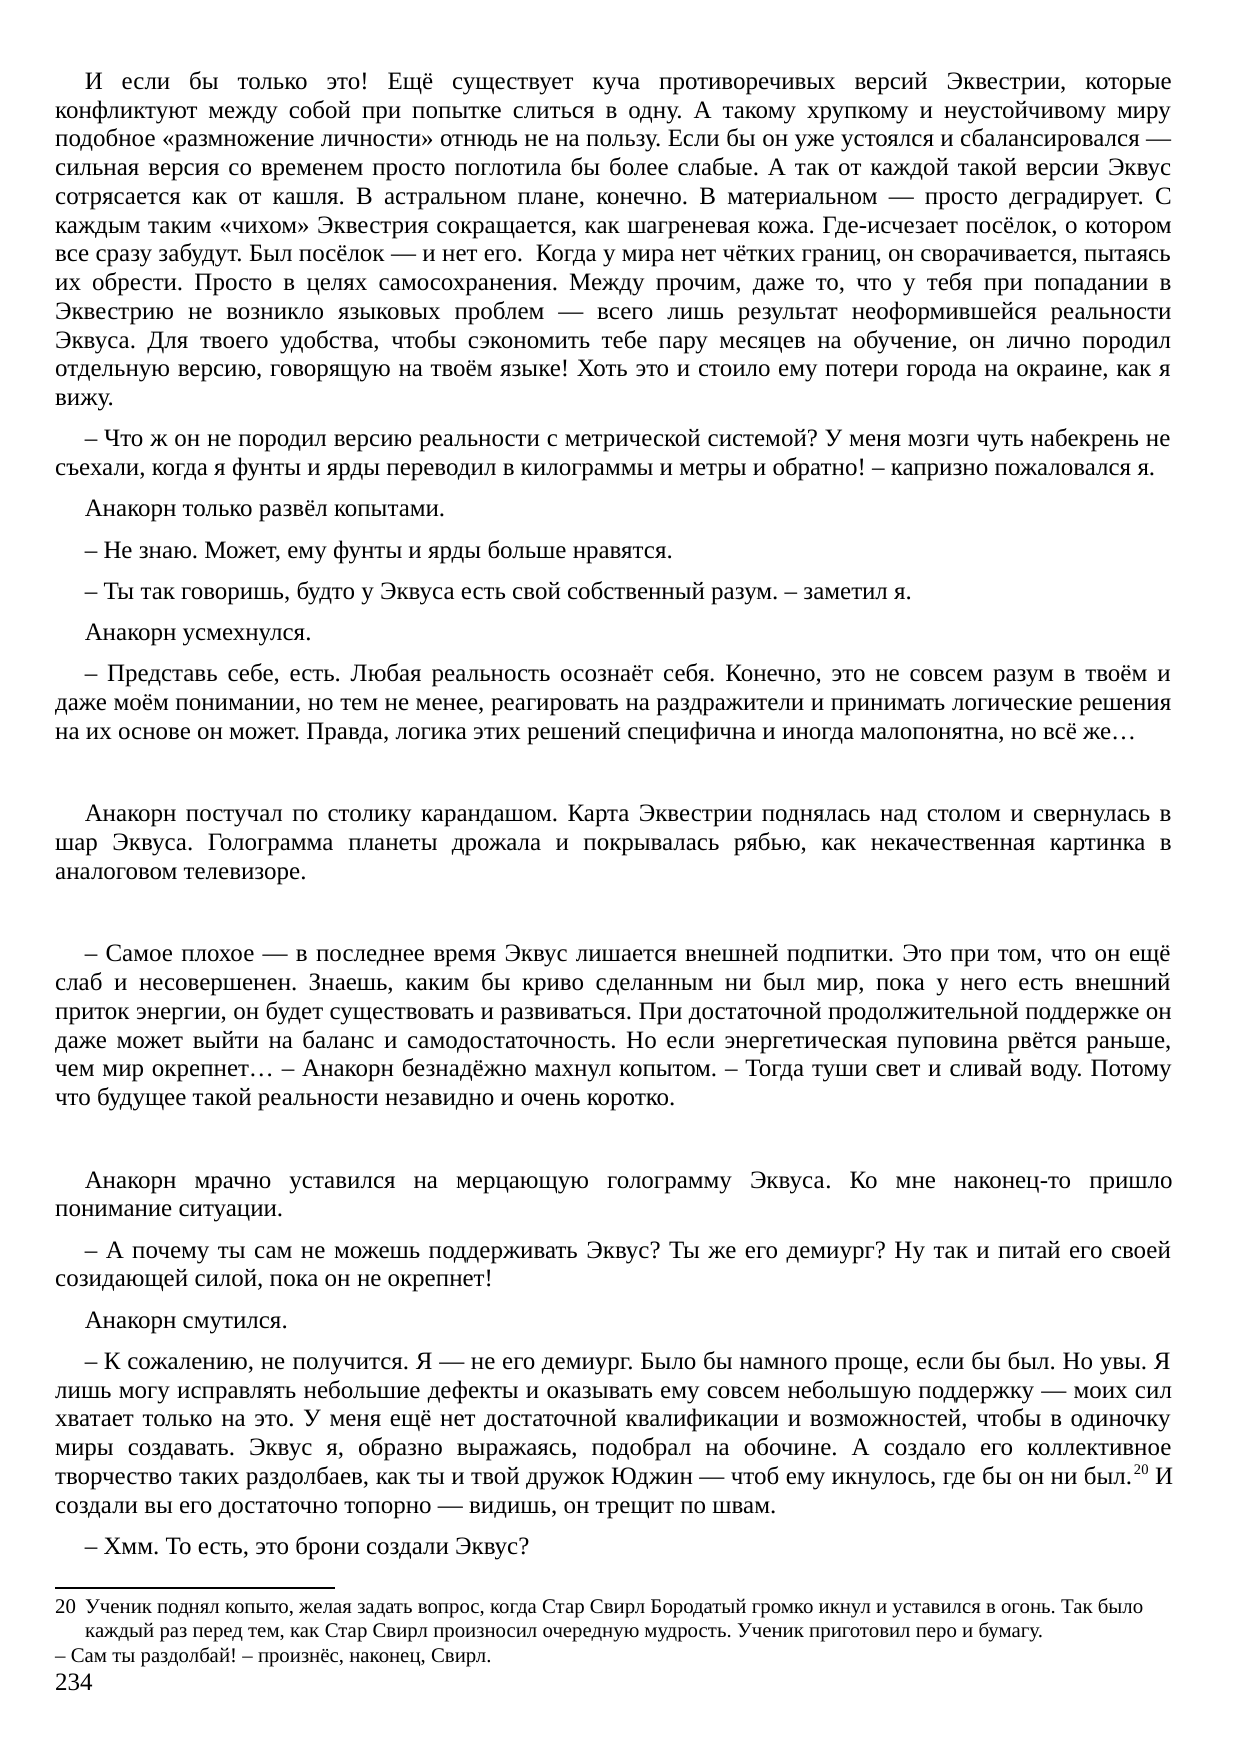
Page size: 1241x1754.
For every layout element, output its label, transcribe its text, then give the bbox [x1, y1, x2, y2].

text Ученик поднял копыто, желая задать вопрос, когда Стар Свирл Бородатый громко икнул и уставился в огонь. Так было каждый раз перед тем, как Стар Свирл произносил очередную мудрость. Ученик приготовил перо и бумагу. [55, 1594, 1173, 1642]
text – К сожалению, не получится. Я — не его демиург. Было бы намного проще, если бы был. Но увы. Я лишь могу исправлять небольшие дефекты и оказывать ему совсем небольшую поддержку — моих сил хватает только на это. У меня ещё нет достаточной квалификации и возможностей, чтобы в одиночку миры создавать. Эквус я, образно выражаясь, подобрал на обочине. А создало его коллективное творчество таких раздолбаев, как ты и твой дружок Юджин — чтоб ему икнулось, где бы он ни был. И создали вы его достаточно топорно — видишь, он трещит по швам. [55, 1346, 1173, 1518]
text Анакорн смутился. [55, 1305, 1173, 1333]
text Анакорн только развёл копытами. [55, 493, 1173, 522]
text Анакорн усмехнулся. [55, 617, 1173, 646]
text – Представь себе, есть. Любая реальность осознаёт себя. Конечно, это не совсем разум в твоём и даже моём понимании, но тем не менее, реагировать на раздражители и принимать логические решения на их основе он может. Правда, логика этих решений специфична и иногда малопонятна, но всё же… [55, 658, 1173, 745]
text – Самое плохое — в последнее время Эквус лишается внешней подпитки. Это при том, что он ещё слаб и несовершенен. Знаешь, каким бы криво сделанным ни был мир, пока у него есть внешний приток энергии, он будет существовать и развиваться. При достаточной продолжительной поддержке он даже может выйти на баланс и самодостаточность. Но если энергетическая пуповина рвётся раньше, чем мир окрепнет… – Анакорн безнадёжно махнул копытом. – Тогда туши свет и сливай воду. Потому что будущее такой реальности незавидно и очень коротко. [55, 938, 1173, 1111]
text – А почему ты сам не можешь поддерживать Эквус? Ты же его демиург? Ну так и питай его своей созидающей силой, пока он не окрепнет! [55, 1235, 1173, 1292]
text И если бы только это! Ещё существует куча противоречивых версий Эквестрии, которые конфликтуют между собой при попытке слиться в одну. А такому хрупкому и неустойчивому миру подобное «размножение личности» отнюдь не на пользу. Если бы он уже устоялся и сбалансировался — сильная версия со временем просто поглотила бы более слабые. А так от каждой такой версии Эквус сотрясается как от кашля. В астральном плане, конечно. В материальном — просто деградирует. С каждым таким «чихом» Эквестрия сокращается, как шагреневая кожа. Где-исчезает посёлок, о котором все сразу забудут. Был посёлок — и нет его. Когда у мира нет чётких границ, он сворачивается, пытаясь их обрести. Просто в целях самосохранения. Между прочим, даже то, что у тебя при попадании в Эквестрию не возникло языковых проблем — всего лишь результат неоформившейся реальности Эквуса. Для твоего удобства, чтобы сэкономить тебе пару месяцев на обучение, он лично породил отдельную версию, говорящую на твоём языке! Хоть это и стоило ему потери города на окраине, как я вижу. [55, 66, 1173, 411]
text – Ты так говоришь, будто у Эквуса есть свой собственный разум. – заметил я. [55, 576, 1173, 605]
text – Что ж он не породил версию реальности с метрической системой? У меня мозги чуть набекрень не съехали, когда я фунты и ярды переводил в килограммы и метры и обратно! – капризно пожаловался я. [55, 423, 1173, 481]
text – Хмм. То есть, это брони создали Эквус? [55, 1531, 1173, 1560]
text – Не знаю. Может, ему фунты и ярды больше нравятся. [55, 535, 1173, 563]
text – Сам ты раздолбай! – произнёс, наконец, Свирл. [55, 1642, 1173, 1667]
text Анакорн постучал по столику карандашом. Карта Эквестрии поднялась над столом и свернулась в шар Эквуса. Голограмма планеты дрожала и покрывалась рябью, как некачественная картинка в аналоговом телевизоре. [55, 798, 1173, 885]
text Анакорн мрачно уставился на мерцающую голограмму Эквуса. Ко мне наконец-то пришло понимание ситуации. [55, 1165, 1173, 1222]
